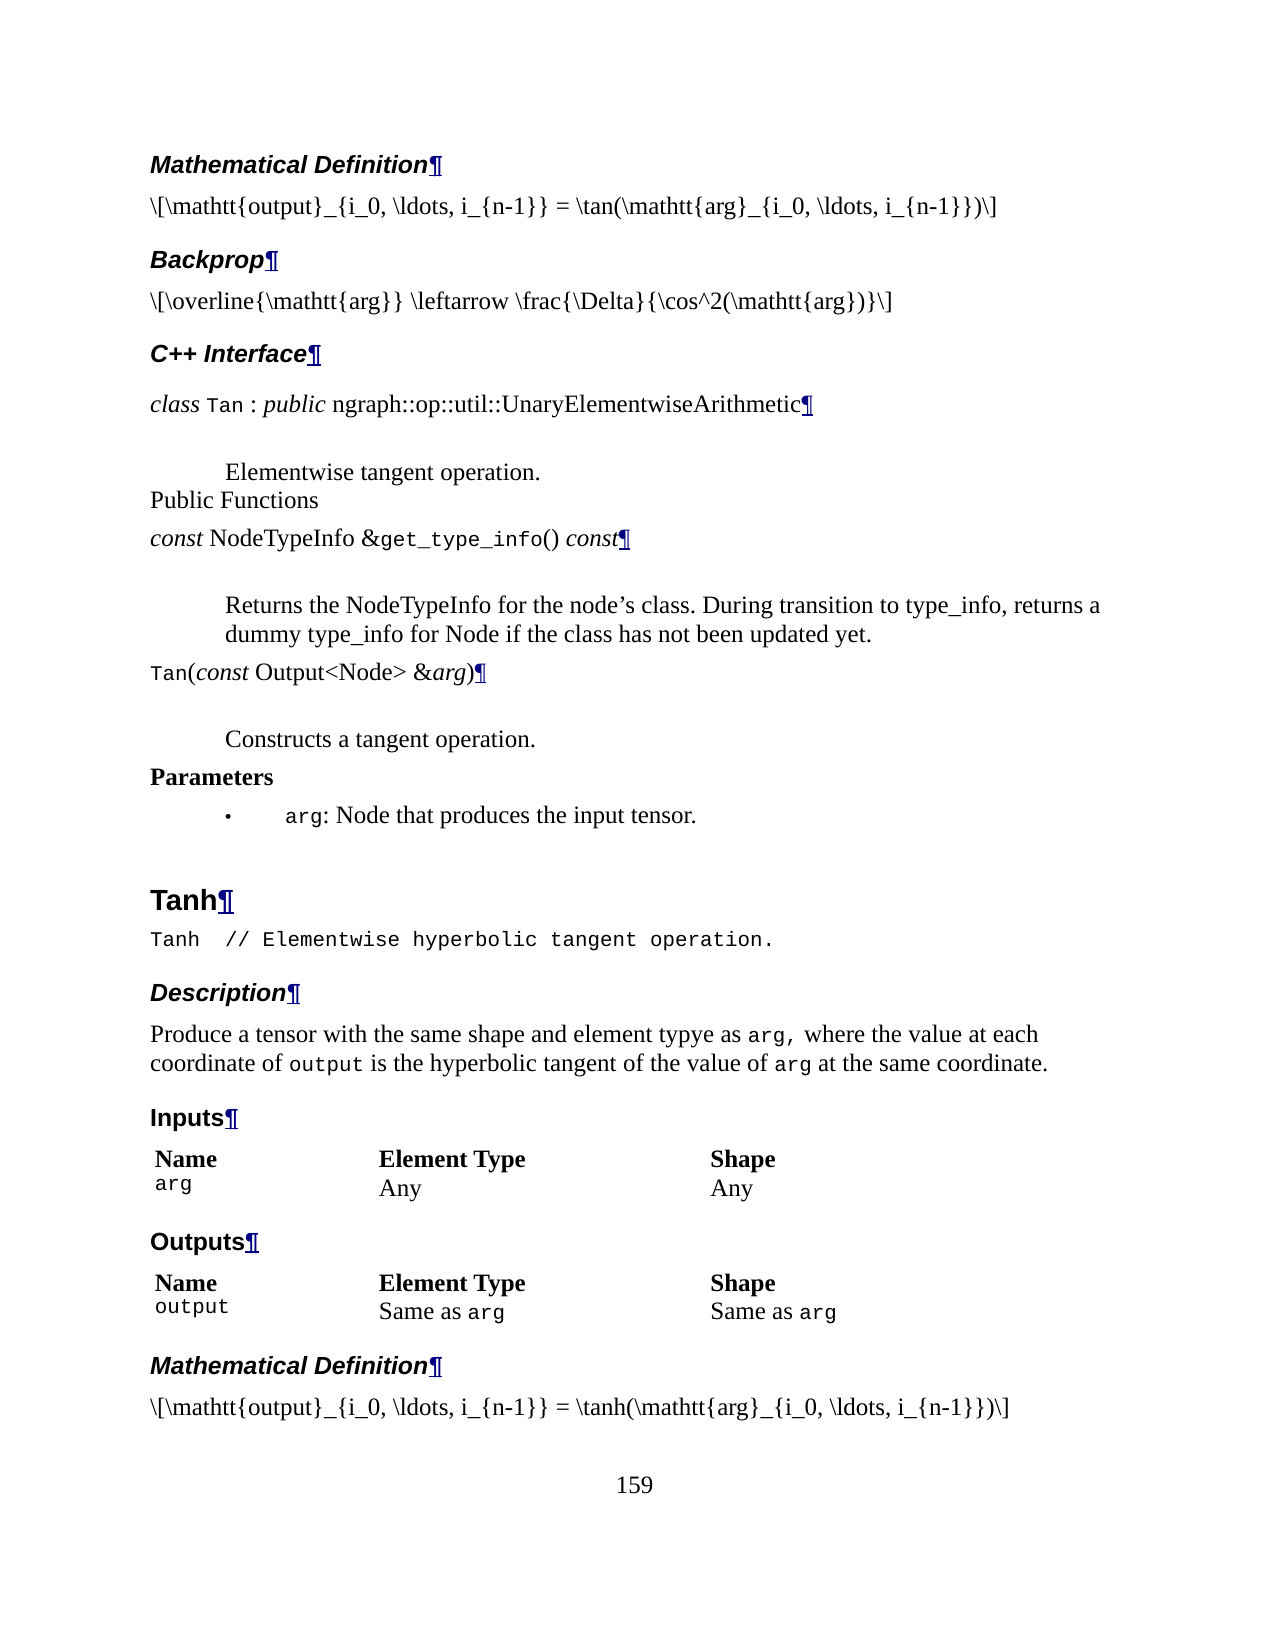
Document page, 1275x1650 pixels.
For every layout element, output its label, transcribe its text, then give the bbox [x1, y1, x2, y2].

text \[\overline{\mathtt{arg}} \leftarrow \frac{\Delta}{\cos^2(\mathtt{arg})}\] [150, 286, 1125, 314]
text Returns the NodeTypeInfo for the node’s class. During transition to type_info, returns a dummy type_info for Node if the class has not been updated yet. [225, 591, 1125, 648]
table_header Name [150, 1268, 374, 1296]
text \[\mathtt{output}_{i_0, \ldots, i_{n-1}} = \tan(\mathtt{arg}_{i_0, \ldots, i_{n-1}})\] [150, 191, 1125, 220]
subtitle Outputs¶ [150, 1227, 1125, 1255]
subtitle Inputs¶ [150, 1103, 1125, 1132]
table_cell Same as arg [374, 1296, 706, 1326]
list arg: Node that produces the input tensor. [225, 800, 1125, 829]
table_header Name [150, 1144, 374, 1173]
text Tanh // Elementwise hyperbolic tangent operation. [150, 929, 1125, 953]
text Parameters [150, 762, 1125, 791]
table_header Shape [706, 1144, 1125, 1173]
table_cell Same as arg [706, 1296, 1125, 1326]
text class Tan : public ngraph::op::util::UnaryElementwiseArithmetic¶ [150, 389, 1125, 448]
subtitle C++ Interface¶ [150, 339, 1125, 368]
table_cell output [150, 1296, 374, 1326]
text const NodeTypeInfo &get_type_info() const¶ [150, 523, 1125, 582]
subtitle Backprop¶ [150, 245, 1125, 273]
text Constructs a tangent operation. [225, 724, 1125, 753]
table_header Element Type [374, 1144, 706, 1173]
table_cell Any [706, 1173, 1125, 1202]
text Elementwise tangent operation. [225, 457, 1125, 486]
table_header Element Type [374, 1268, 706, 1296]
subtitle Mathematical Definition¶ [150, 150, 1125, 178]
subtitle Mathematical Definition¶ [150, 1351, 1125, 1379]
text Public Functions [150, 486, 1125, 514]
table_header Shape [706, 1268, 1125, 1296]
table_cell arg [150, 1173, 374, 1202]
subtitle Tanh¶ [150, 883, 1125, 917]
table_cell Any [374, 1173, 706, 1202]
text \[\mathtt{output}_{i_0, \ldots, i_{n-1}} = \tanh(\mathtt{arg}_{i_0, \ldots, i_{n-1}})\] [150, 1392, 1125, 1421]
text Tan(const Output<Node> &arg)¶ [150, 657, 1125, 715]
text Produce a tensor with the same shape and element typye as arg, where the value at each coordinate of output is the hyperbolic tangent of the value of arg at the same coordinate. [150, 1019, 1125, 1078]
subtitle Description¶ [150, 978, 1125, 1006]
